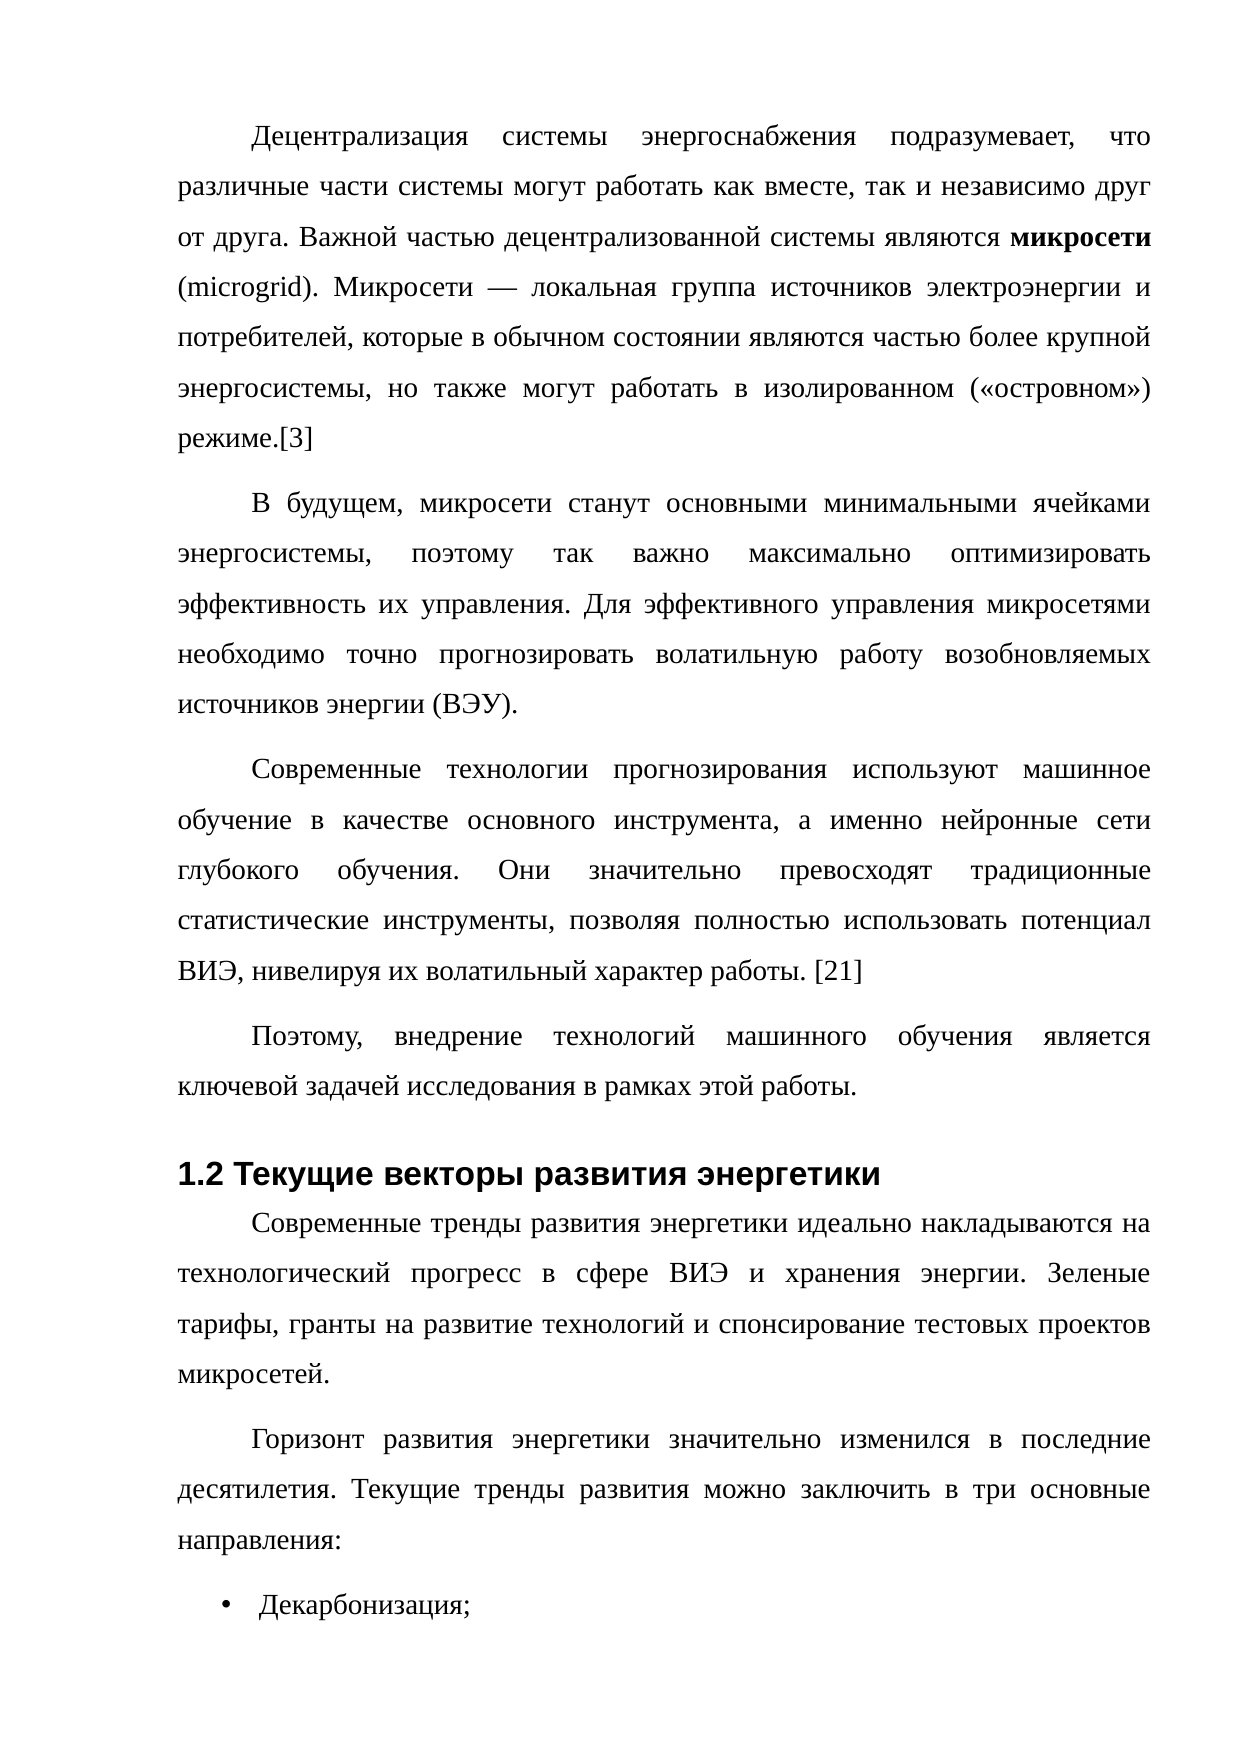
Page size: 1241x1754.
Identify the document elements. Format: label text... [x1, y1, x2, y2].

text Горизонт развития энергетики значительно изменился в последние десятилетия. Текущие тренды развития можно заключить в три основные направления: [177, 1421, 1152, 1555]
text Современные тренды развития энергетики идеально накладываются на технологический прогресс в сфере ВИЭ и хранения энергии. Зеленые тарифы, гранты на развитие технологий и спонсирование тестовых проектов микросетей. [177, 1205, 1152, 1390]
text В будущем, микросети станут основными минимальными ячейками энергосистемы, поэтому так важно максимально оптимизировать эффективность их управления. Для эффективного управления микросетями необходимо точно прогнозировать волатильную работу возобновляемых источников энергии (ВЭУ). [177, 485, 1152, 720]
list Декарбонизация; [221, 1587, 1152, 1621]
text Децентрализация системы энергоснабжения подразумевает, что различные части системы могут работать как вместе, так и независимо друг от друга. Важной частью децентрализованной системы являются микросети (microgrid). Микросети — локальная группа источников электроэнергии и потребителей, которые в обычном состоянии являются частью более крупной энергосистемы, но также могут работать в изолированном («островном») режиме.[3] [177, 118, 1152, 453]
subtitle 1.2 Текущие векторы развития энергетики [177, 1154, 1152, 1193]
text Современные технологии прогнозирования используют машинное обучение в качестве основного инструмента, а именно нейронные сети глубокого обучения. Они значительно превосходят традиционные статистические инструменты, позволяя полностью использовать потенциал ВИЭ, нивелируя их волатильный характер работы. [21] [177, 751, 1152, 986]
text Поэтому, внедрение технологий машинного обучения является ключевой задачей исследования в рамках этой работы. [177, 1018, 1152, 1102]
